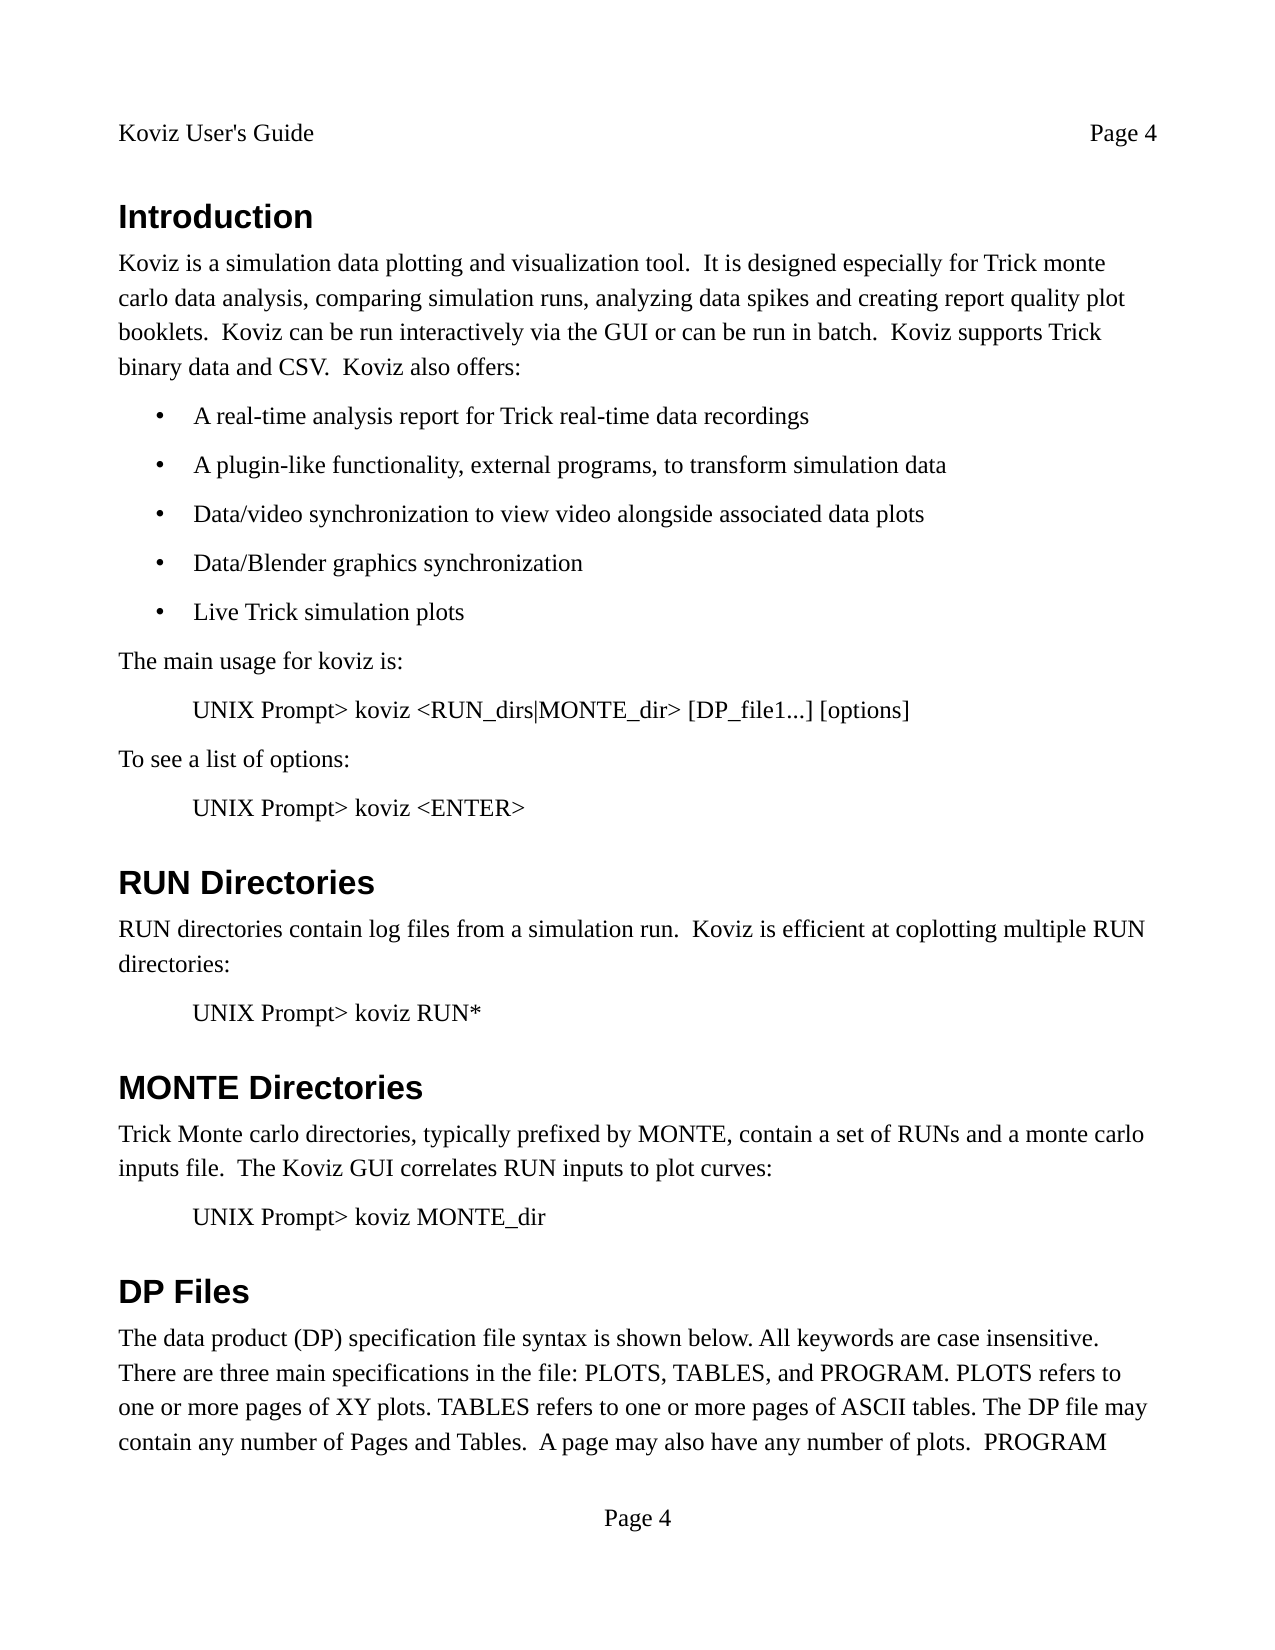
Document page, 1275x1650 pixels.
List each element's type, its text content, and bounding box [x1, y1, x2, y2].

list A real-time analysis report for Trick real-time data recordings [156, 401, 1157, 429]
subtitle RUN Directories [118, 863, 1157, 902]
text Trick Monte carlo directories, typically prefixed by MONTE, contain a set of RUNs and a monte carlo inputs file. The Koviz GUI correlates RUN inputs to plot curves: [118, 1119, 1157, 1182]
list Data/Blender graphics synchronization [156, 548, 1157, 577]
subtitle MONTE Directories [118, 1068, 1157, 1106]
list Data/video synchronization to view video alongside associated data plots [156, 499, 1157, 528]
text The data product (DP) specification file syntax is shown below. All keywords are case insensitive. There are three main specifications in the file: PLOTS, TABLES, and PROGRAM. PLOTS refers to one or more pages of XY plots. TABLES refers to one or more pages of ASCII tables. The DP file may contain any number of Pages and Tables. A page may also have any number of plots. PROGRAM [118, 1323, 1157, 1456]
text UNIX Prompt> koviz <ENTER> [192, 793, 1157, 822]
text UNIX Prompt> koviz RUN* [192, 998, 1157, 1027]
subtitle Introduction [118, 197, 1157, 236]
text RUN directories contain log files from a simulation run. Koviz is efficient at coplotting multiple RUN directories: [118, 914, 1157, 978]
text UNIX Prompt> koviz <RUN_dirs|MONTE_dir> [DP_file1...] [options] [192, 695, 1157, 724]
text To see a list of options: [118, 744, 1157, 773]
list Live Trick simulation plots [156, 597, 1157, 626]
text The main usage for koviz is: [118, 646, 1157, 675]
text Koviz is a simulation data plotting and visualization tool. It is designed especially for Trick monte carlo data analysis, comparing simulation runs, analyzing data spikes and creating report quality plot booklets. Koviz can be run interactively via the GUI or can be run in batch. Koviz supports Trick binary data and CSV. Koviz also offers: [118, 248, 1157, 381]
subtitle DP Files [118, 1272, 1157, 1311]
list A plugin-like functionality, external programs, to transform simulation data [156, 450, 1157, 479]
text UNIX Prompt> koviz MONTE_dir [192, 1202, 1157, 1231]
